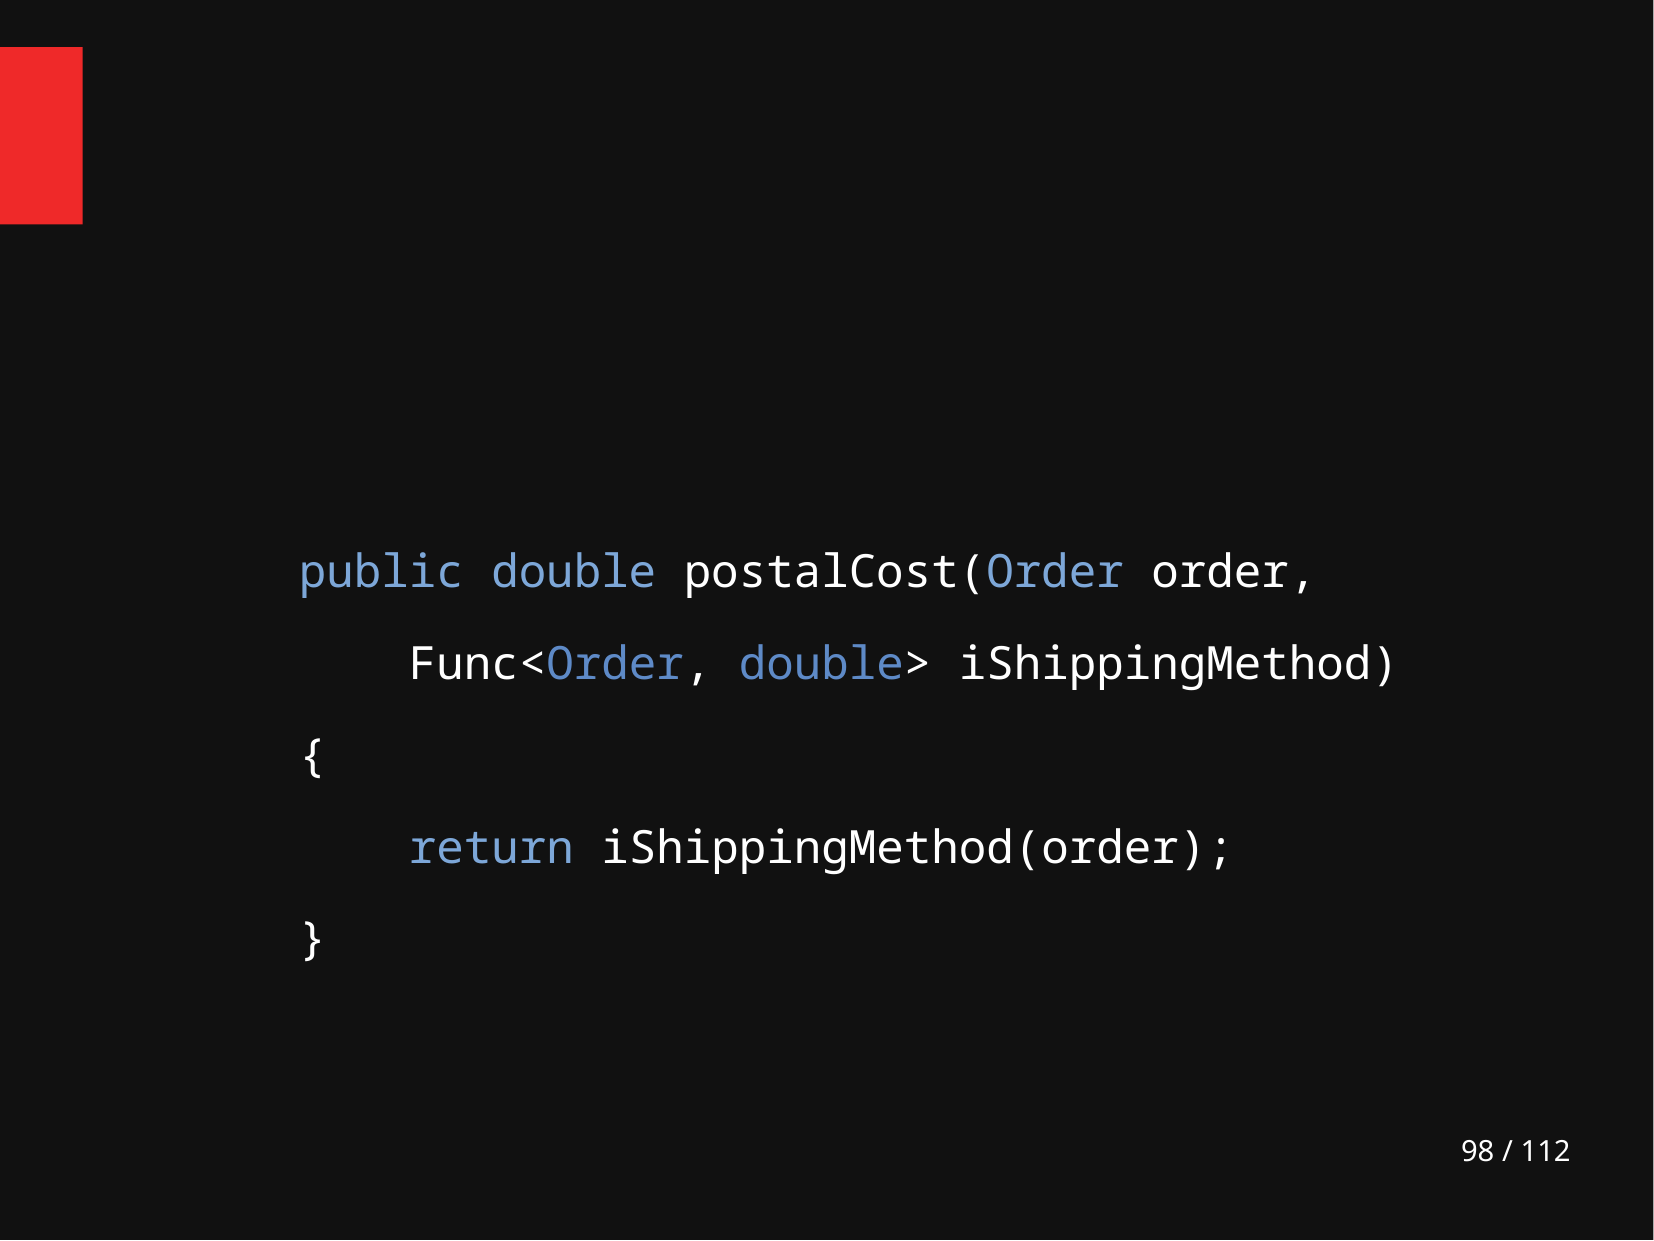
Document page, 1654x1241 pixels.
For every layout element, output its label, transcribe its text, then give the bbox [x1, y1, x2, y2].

list public double postalCost(Order order, Func<Order, double> iShippingMethod) { return iShippingMethod(order); } [118, 354, 1536, 1074]
